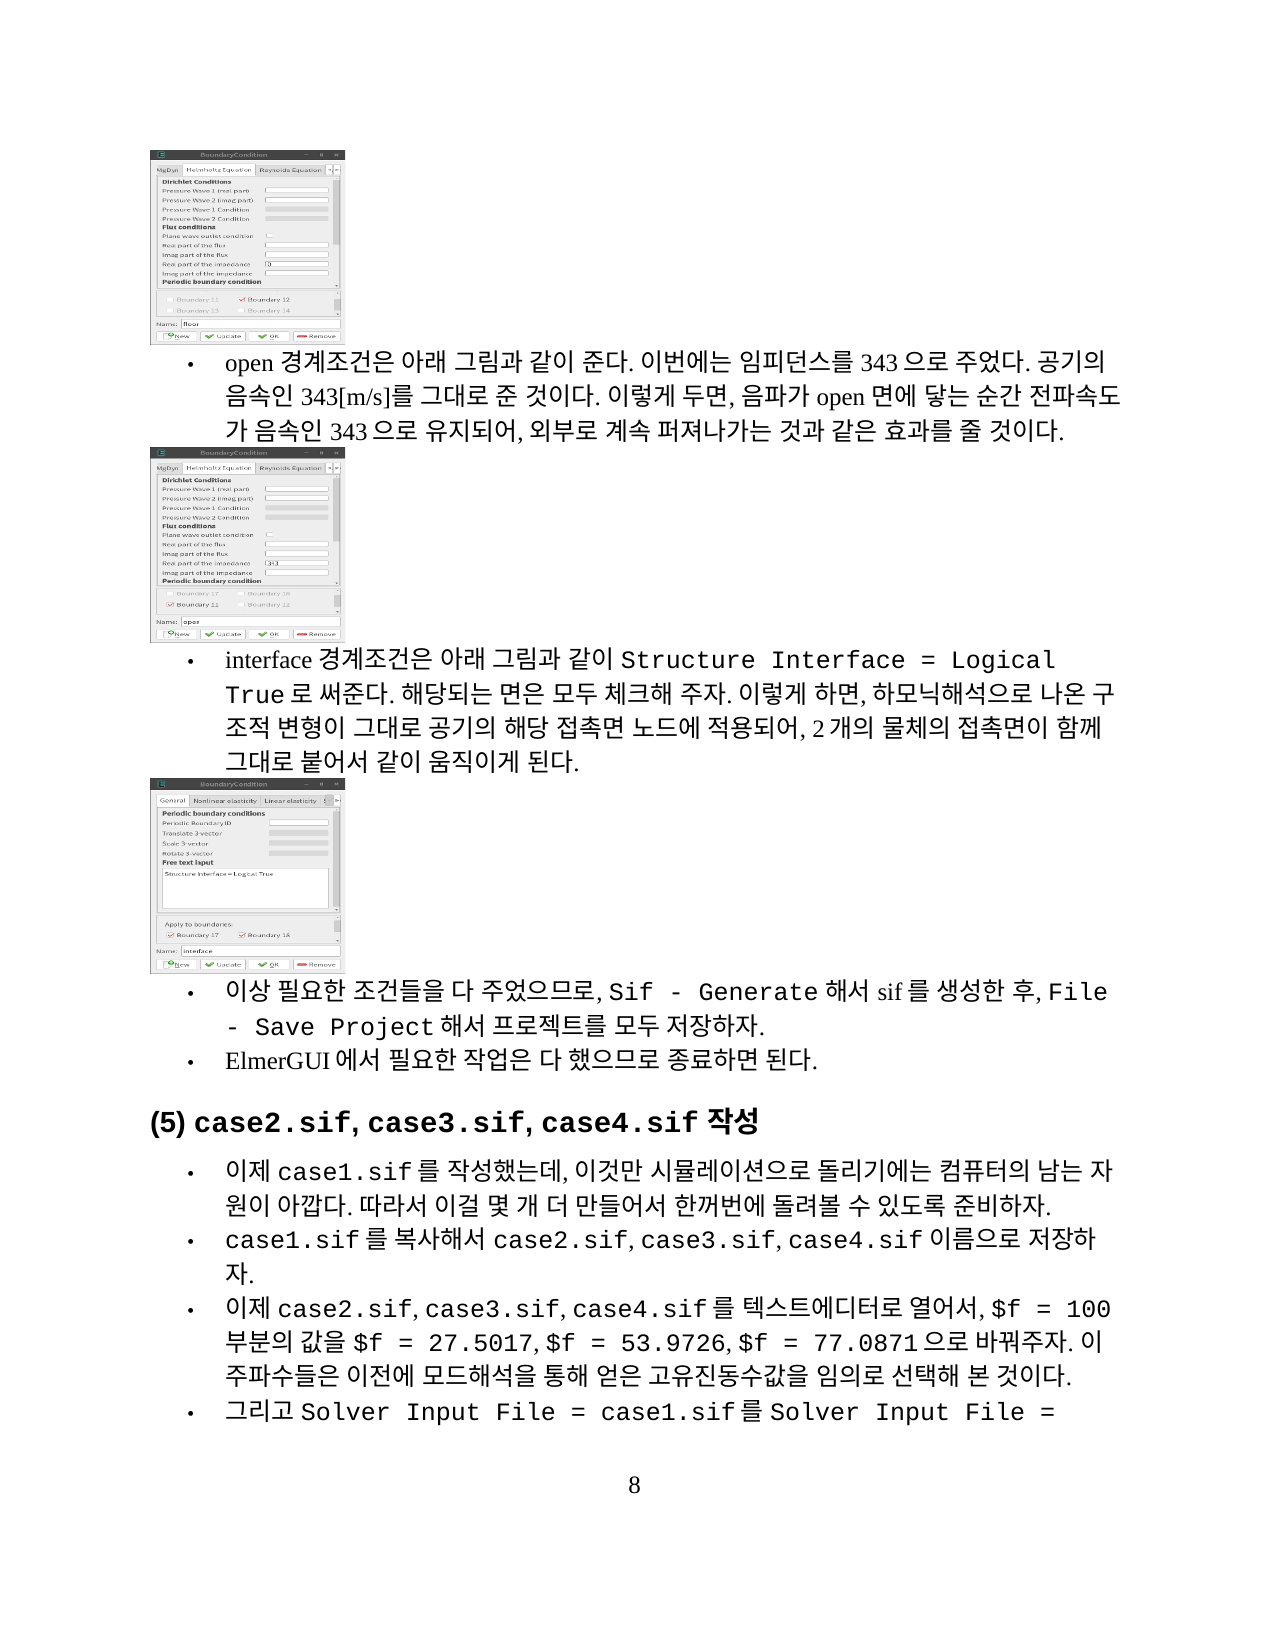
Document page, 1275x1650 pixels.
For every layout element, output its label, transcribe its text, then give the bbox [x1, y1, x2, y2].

list ElmerGUI에서 필요한 작업은 다 했으므로 종료하면 된다. [187, 1042, 1125, 1076]
list 이제 case2.sif, case3.sif, case4.sif를 텍스트에디터로 열어서, $f = 100 부분의 값을 $f = 27.5017, $f = 53.9726, $f = 77.0871으로 바꿔주자. 이 주파수들은 이전에 모드해석을 통해 얻은 고유진동수값을 임의로 선택해 본 것이다. [187, 1291, 1125, 1393]
picture [150, 447, 345, 643]
picture [150, 778, 345, 974]
list 그리고 Solver Input File = case1.sif를 Solver Input File = [187, 1393, 1125, 1427]
list case1.sif를 복사해서 case2.sif, case3.sif, case4.sif 이름으로 저장하자. [187, 1222, 1125, 1291]
list 이상 필요한 조건들을 다 주었으므로, Sif - Generate 해서 sif를 생성한 후, File - Save Project해서 프로젝트를 모두 저장하자. [187, 974, 1125, 1042]
list 이제 case1.sif를 작성했는데, 이것만 시뮬레이션으로 돌리기에는 컴퓨터의 남는 자원이 아깝다. 따라서 이걸 몇 개 더 만들어서 한꺼번에 돌려볼 수 있도록 준비하자. [187, 1154, 1125, 1222]
list interface 경계조건은 아래 그림과 같이 Structure Interface = Logical True로 써준다. 해당되는 면은 모두 체크해 주자. 이렇게 하면, 하모닉해석으로 나온 구조적 변형이 그대로 공기의 해당 접촉면 노드에 적용되어, 2개의 물체의 접촉면이 함께 그대로 붙어서 같이 움직이게 된다. [187, 642, 1125, 779]
list open 경계조건은 아래 그림과 같이 준다. 이번에는 임피던스를 343으로 주었다. 공기의 음속인 343[m/s]를 그대로 준 것이다. 이렇게 두면, 음파가 open 면에 닿는 순간 전파속도가 음속인 343으로 유지되어, 외부로 계속 퍼져나가는 것과 같은 효과를 줄 것이다. [187, 345, 1125, 447]
picture [150, 150, 345, 345]
subtitle (5) case2.sif, case3.sif, case4.sif 작성 [150, 1101, 1125, 1141]
